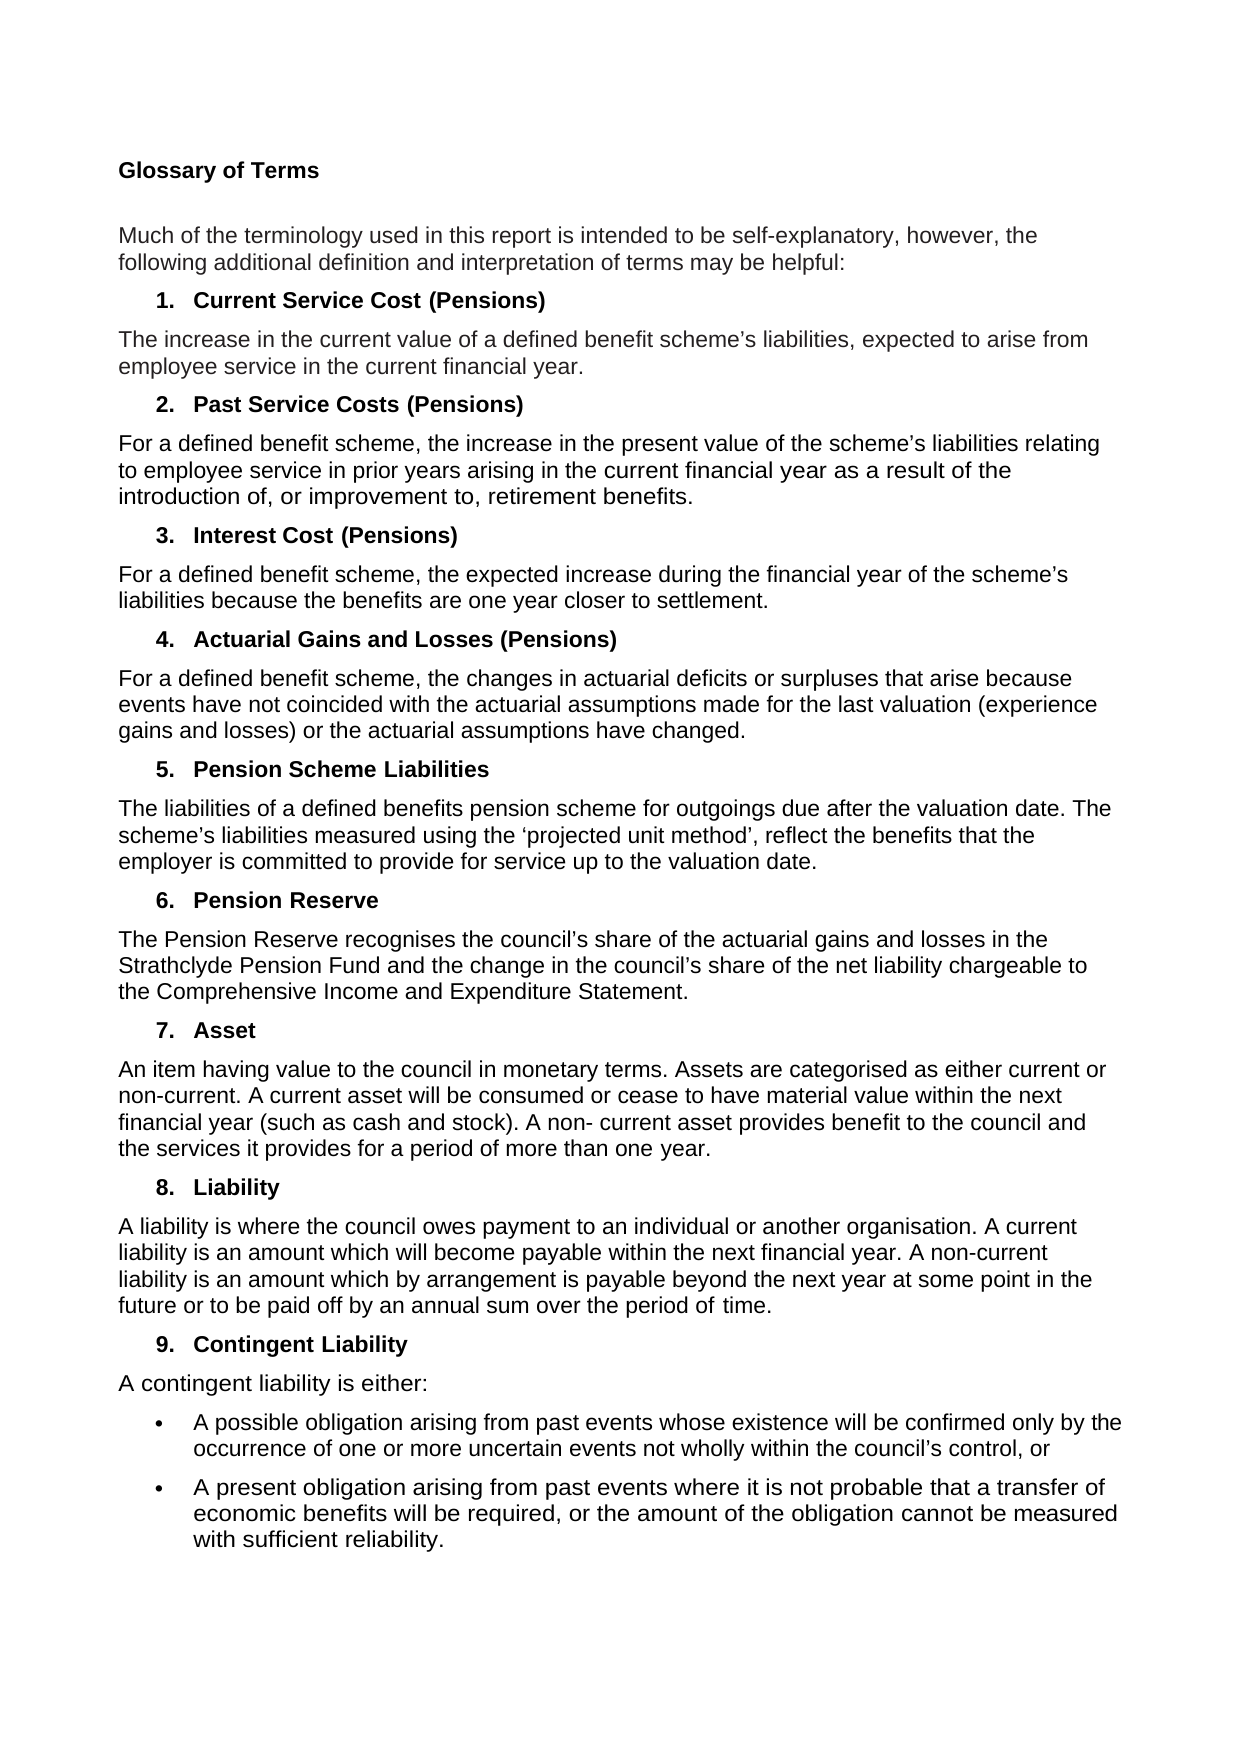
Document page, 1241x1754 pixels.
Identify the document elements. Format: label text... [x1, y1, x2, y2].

list Past Service Costs (Pensions) [156, 391, 1122, 418]
list Asset [156, 1017, 1122, 1043]
text For a defined benefit scheme, the increase in the present value of the scheme’s liabilities relating to employee service in prior years arising in the current financial year as a result of the introduction of, or improvement to, retirement benefits. [118, 430, 1122, 509]
list Current Service Cost (Pensions) [156, 287, 1122, 314]
list Actuarial Gains and Losses (Pensions) [156, 626, 1122, 652]
text A contingent liability is either: [118, 1369, 1122, 1396]
text The increase in the current value of a defined benefit scheme’s liabilities, expected to arise from employee service in the current financial year. [118, 326, 1122, 379]
list Pension Reserve [156, 887, 1122, 913]
list Interest Cost (Pensions) [156, 522, 1122, 548]
text For a defined benefit scheme, the changes in actuarial deficits or surpluses that arise because events have not coincided with the actuarial assumptions made for the last valuation (experience gains and losses) or the actuarial assumptions have changed. [118, 665, 1122, 744]
list A possible obligation arising from past events whose existence will be confirmed only by the occurrence of one or more uncertain events not wholly within the council’s control, or [156, 1408, 1122, 1461]
text For a defined benefit scheme, the expected increase during the financial year of the scheme’s liabilities because the benefits are one year closer to settlement. [118, 561, 1122, 613]
text The liabilities of a defined benefits pension scheme for outgoings due after the valuation date. The scheme’s liabilities measured using the ‘projected unit method’, reflect the benefits that the employer is committed to provide for service up to the valuation date. [118, 795, 1122, 874]
subtitle Glossary of Terms [118, 157, 1122, 183]
text A liability is where the council owes payment to an individual or another organisation. A current liability is an amount which will become payable within the next financial year. A non-current liability is an amount which by arrangement is payable beyond the next year at some point in the future or to be paid off by an annual sum over the period of time. [118, 1213, 1122, 1318]
list Pension Scheme Liabilities [156, 756, 1122, 783]
text Much of the terminology used in this report is intended to be self-explanatory, however, the following additional definition and interpretation of terms may be helpful: [118, 196, 1122, 275]
list Contingent Liability [156, 1331, 1122, 1357]
list Liability [156, 1174, 1122, 1200]
text An item having value to the council in monetary terms. Assets are categorised as either current or non-current. A current asset will be consumed or cease to have material value within the next financial year (such as cash and stock). A non- current asset provides benefit to the council and the services it provides for a period of more than one year. [118, 1056, 1122, 1161]
text The Pension Reserve recognises the council’s share of the actuarial gains and losses in the Strathclyde Pension Fund and the change in the council’s share of the net liability chargeable to the Comprehensive Income and Expenditure Statement. [118, 926, 1122, 1005]
list A present obligation arising from past events where it is not probable that a transfer of economic benefits will be required, or the amount of the obligation cannot be measured with sufficient reliability. [156, 1474, 1122, 1574]
